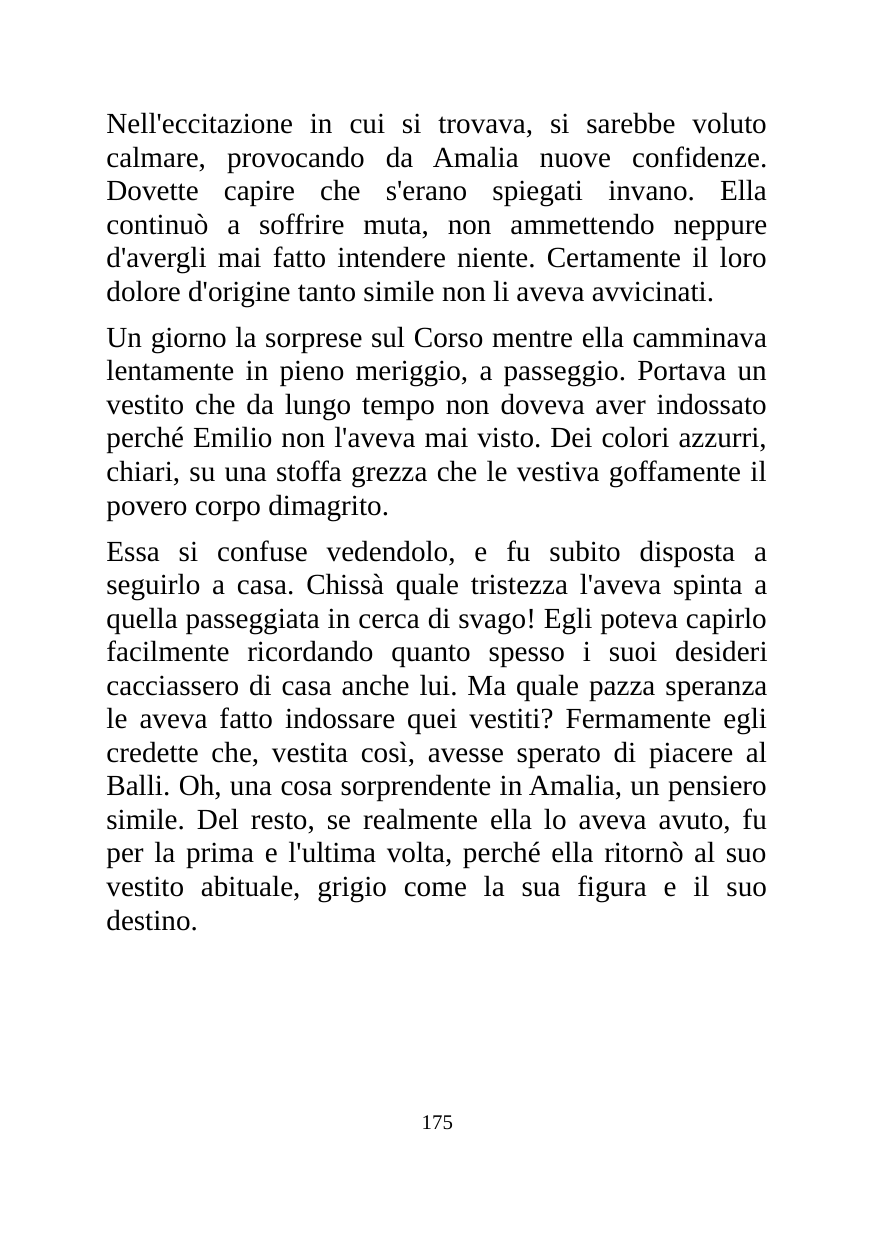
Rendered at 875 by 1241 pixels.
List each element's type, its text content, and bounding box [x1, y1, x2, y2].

text Nell'eccitazione in cui si trovava, si sarebbe voluto calmare, provocando da Amalia nuove confidenze. Dovette capire che s'erano spiegati invano. Ella continuò a soffrire muta, non ammettendo neppure d'avergli mai fatto intendere niente. Certamente il loro dolore d'origine tanto simile non li aveva avvicinati. [106, 106, 768, 307]
text Essa si confuse vedendolo, e fu subito disposta a seguirlo a casa. Chissà quale tristezza l'aveva spinta a quella passeggiata in cerca di svago! Egli poteva capirlo facilmente ricordando quanto spesso i suoi desideri cacciassero di casa anche lui. Ma quale pazza speranza le aveva fatto indossare quei vestiti? Fermamente egli credette che, vestita così, avesse sperato di piacere al Balli. Oh, una cosa sorprendente in Amalia, un pensiero simile. Del resto, se realmente ella lo aveva avuto, fu per la prima e l'ultima volta, perché ella ritornò al suo vestito abituale, grigio come la sua figura e il suo destino. [106, 534, 768, 936]
text Un giorno la sorprese sul Corso mentre ella camminava lentamente in pieno meriggio, a passeggio. Portava un vestito che da lungo tempo non doveva aver indossato perché Emilio non l'aveva mai visto. Dei colori azzurri, chiari, su una stoffa grezza che le vestiva goffamente il povero corpo dimagrito. [106, 320, 768, 521]
